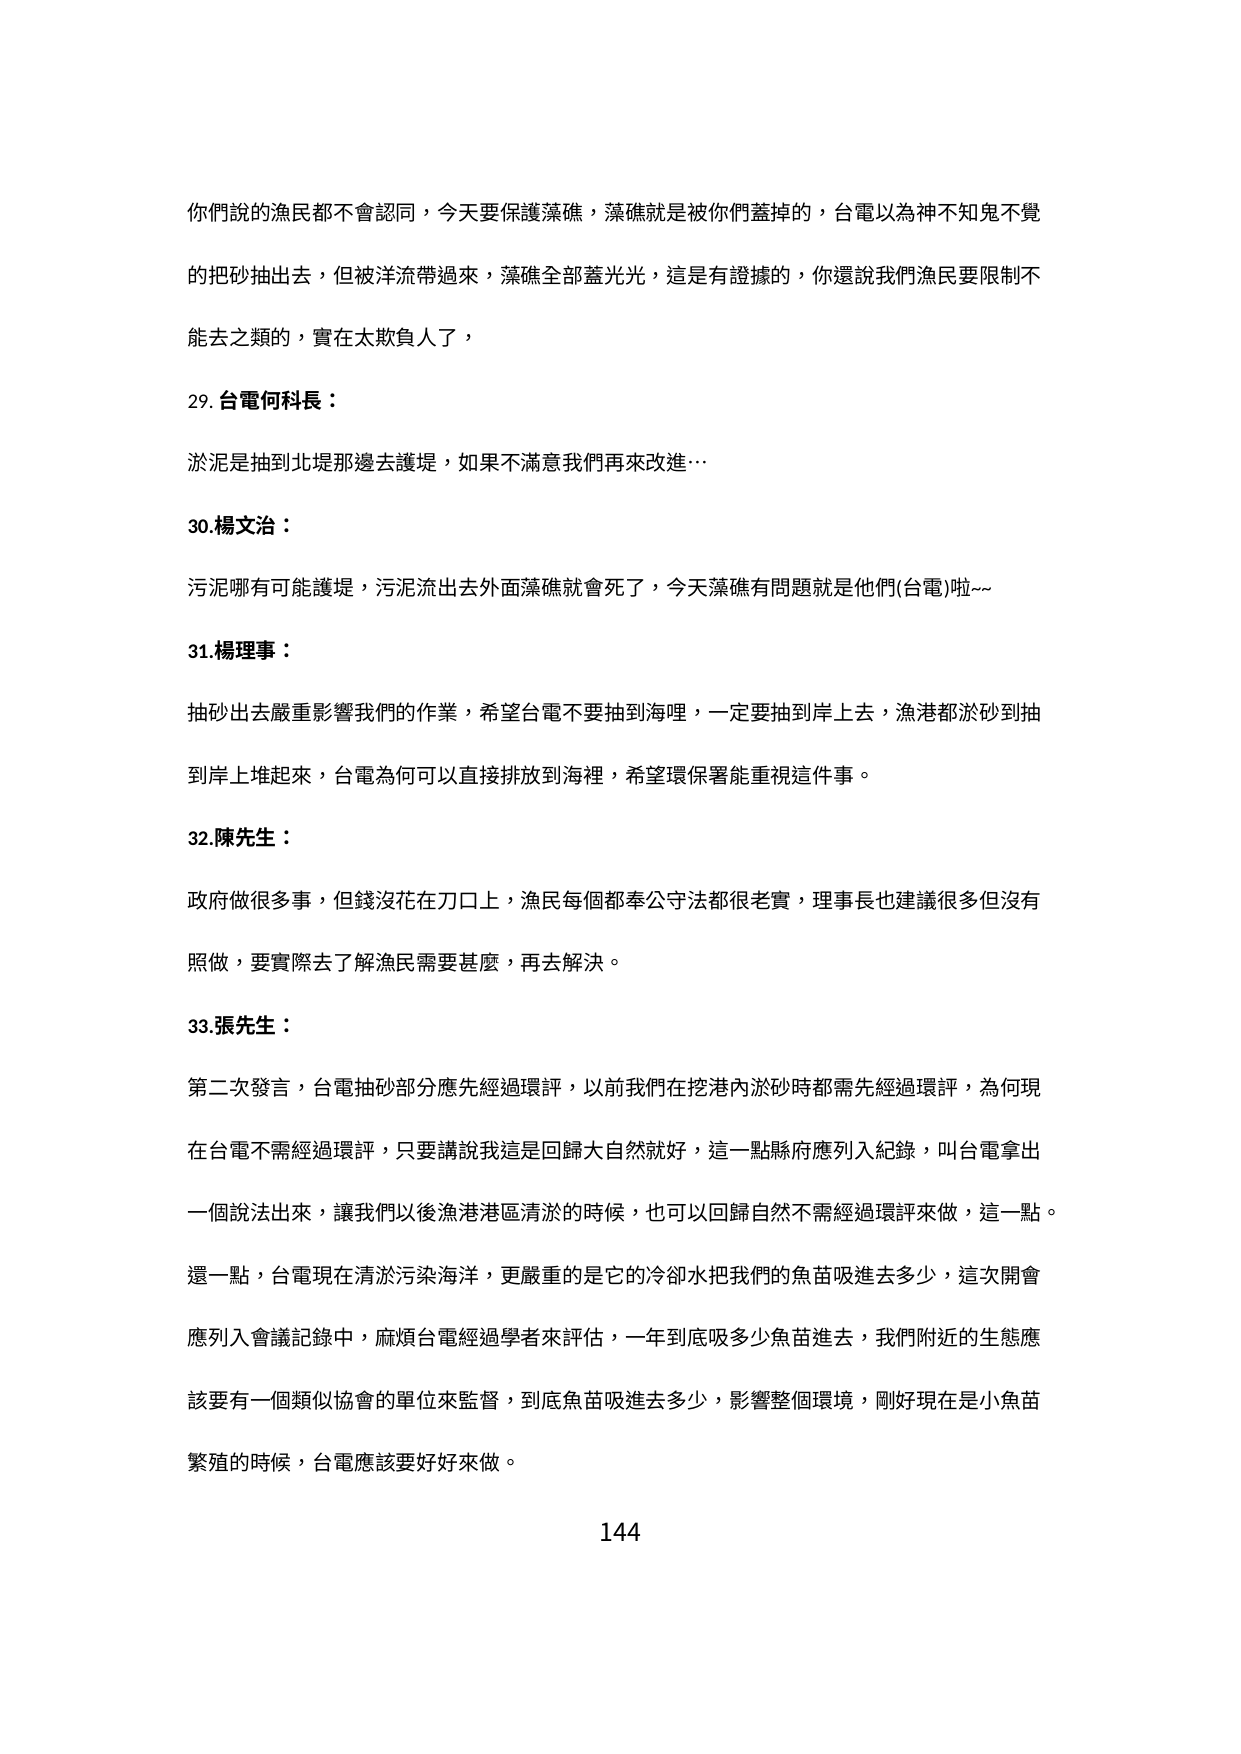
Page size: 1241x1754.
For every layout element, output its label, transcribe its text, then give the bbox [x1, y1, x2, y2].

text 33.張先生： [187, 982, 1053, 1045]
text 污泥哪有可能護堤，污泥流出去外面藻礁就會死了，今天藻礁有問題就是他們(台電)啦~~ [187, 545, 1053, 607]
text 32.陳先生： [187, 795, 1053, 857]
text 29. 台電何科長： [187, 357, 1053, 420]
text 淤泥是抽到北堤那邊去護堤，如果不滿意我們再來改進… [187, 420, 1053, 482]
text 你們說的漁民都不會認同，今天要保護藻礁，藻礁就是被你們蓋掉的，台電以為神不知鬼不覺的把砂抽出去，但被洋流帶過來，藻礁全部蓋光光，這是有證據的，你還說我們漁民要限制不能去之類的，實在太欺負人了， [187, 170, 1053, 357]
text 抽砂出去嚴重影響我們的作業，希望台電不要抽到海哩，一定要抽到岸上去，漁港都淤砂到抽到岸上堆起來，台電為何可以直接排放到海裡，希望環保署能重視這件事。 [187, 670, 1053, 795]
text 第二次發言，台電抽砂部分應先經過環評，以前我們在挖港內淤砂時都需先經過環評，為何現在台電不需經過環評，只要講說我這是回歸大自然就好，這一點縣府應列入紀錄，叫台電拿出一個說法出來，讓我們以後漁港港區清淤的時候，也可以回歸自然不需經過環評來做，這一點。還一點，台電現在清淤污染海洋，更嚴重的是它的冷卻水把我們的魚苗吸進去多少，這次開會應列入會議記錄中，麻煩台電經過學者來評估，一年到底吸多少魚苗進去，我們附近的生態應該要有一個類似協會的單位來監督，到底魚苗吸進去多少，影響整個環境，剛好現在是小魚苗繁殖的時候，台電應該要好好來做。 [187, 1045, 1053, 1482]
text 30.楊文治： [187, 482, 1053, 545]
text 31.楊理事： [187, 607, 1053, 670]
text 政府做很多事，但錢沒花在刀口上，漁民每個都奉公守法都很老實，理事長也建議很多但沒有照做，要實際去了解漁民需要甚麼，再去解決。 [187, 857, 1053, 982]
